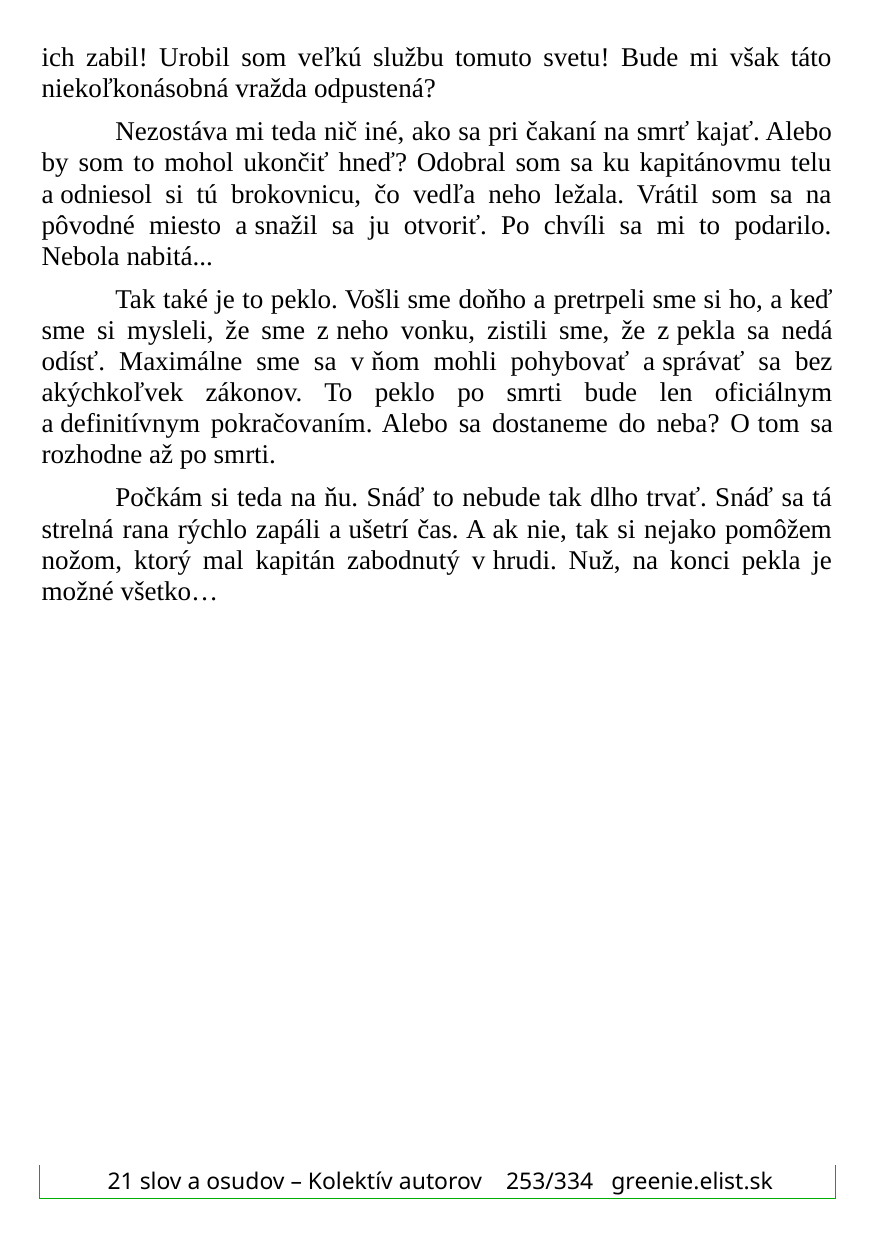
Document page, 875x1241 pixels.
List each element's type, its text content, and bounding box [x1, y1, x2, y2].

text ich zabil! Urobil som veľkú službu tomuto svetu! Bude mi však táto niekoľkonásobná vražda odpustená? [41, 41, 833, 104]
text Tak také je to peklo. Vošli sme doňho a pretrpeli sme si ho, a keď sme si mysleli, že sme z neho vonku, zistili sme, že z pekla sa nedá odísť. Maximálne sme sa v ňom mohli pohybovať a správať sa bez akýchkoľvek zákonov. To peklo po smrti bude len oficiálnym a definitívnym pokračovaním. Alebo sa dostaneme do neba? O tom sa rozhodne až po smrti. [41, 283, 833, 470]
text Nezostáva mi teda nič iné, ako sa pri čakaní na smrť kajať. Alebo by som to mohol ukončiť hneď? Odobral som sa ku kapitánovmu telu a odniesol si tú brokovnicu, čo vedľa neho ležala. Vrátil som sa na pôvodné miesto a snažil sa ju otvoriť. Po chvíli sa mi to podarilo. Nebola nabitá... [41, 115, 833, 271]
text Počkám si teda na ňu. Snáď to nebude tak dlho trvať. Snáď sa tá strelná rana rýchlo zapáli a ušetrí čas. A ak nie, tak si nejako pomôžem nožom, ktorý mal kapitán zabodnutý v hrudi. Nuž, na konci pekla je možné všetko… [41, 482, 833, 606]
